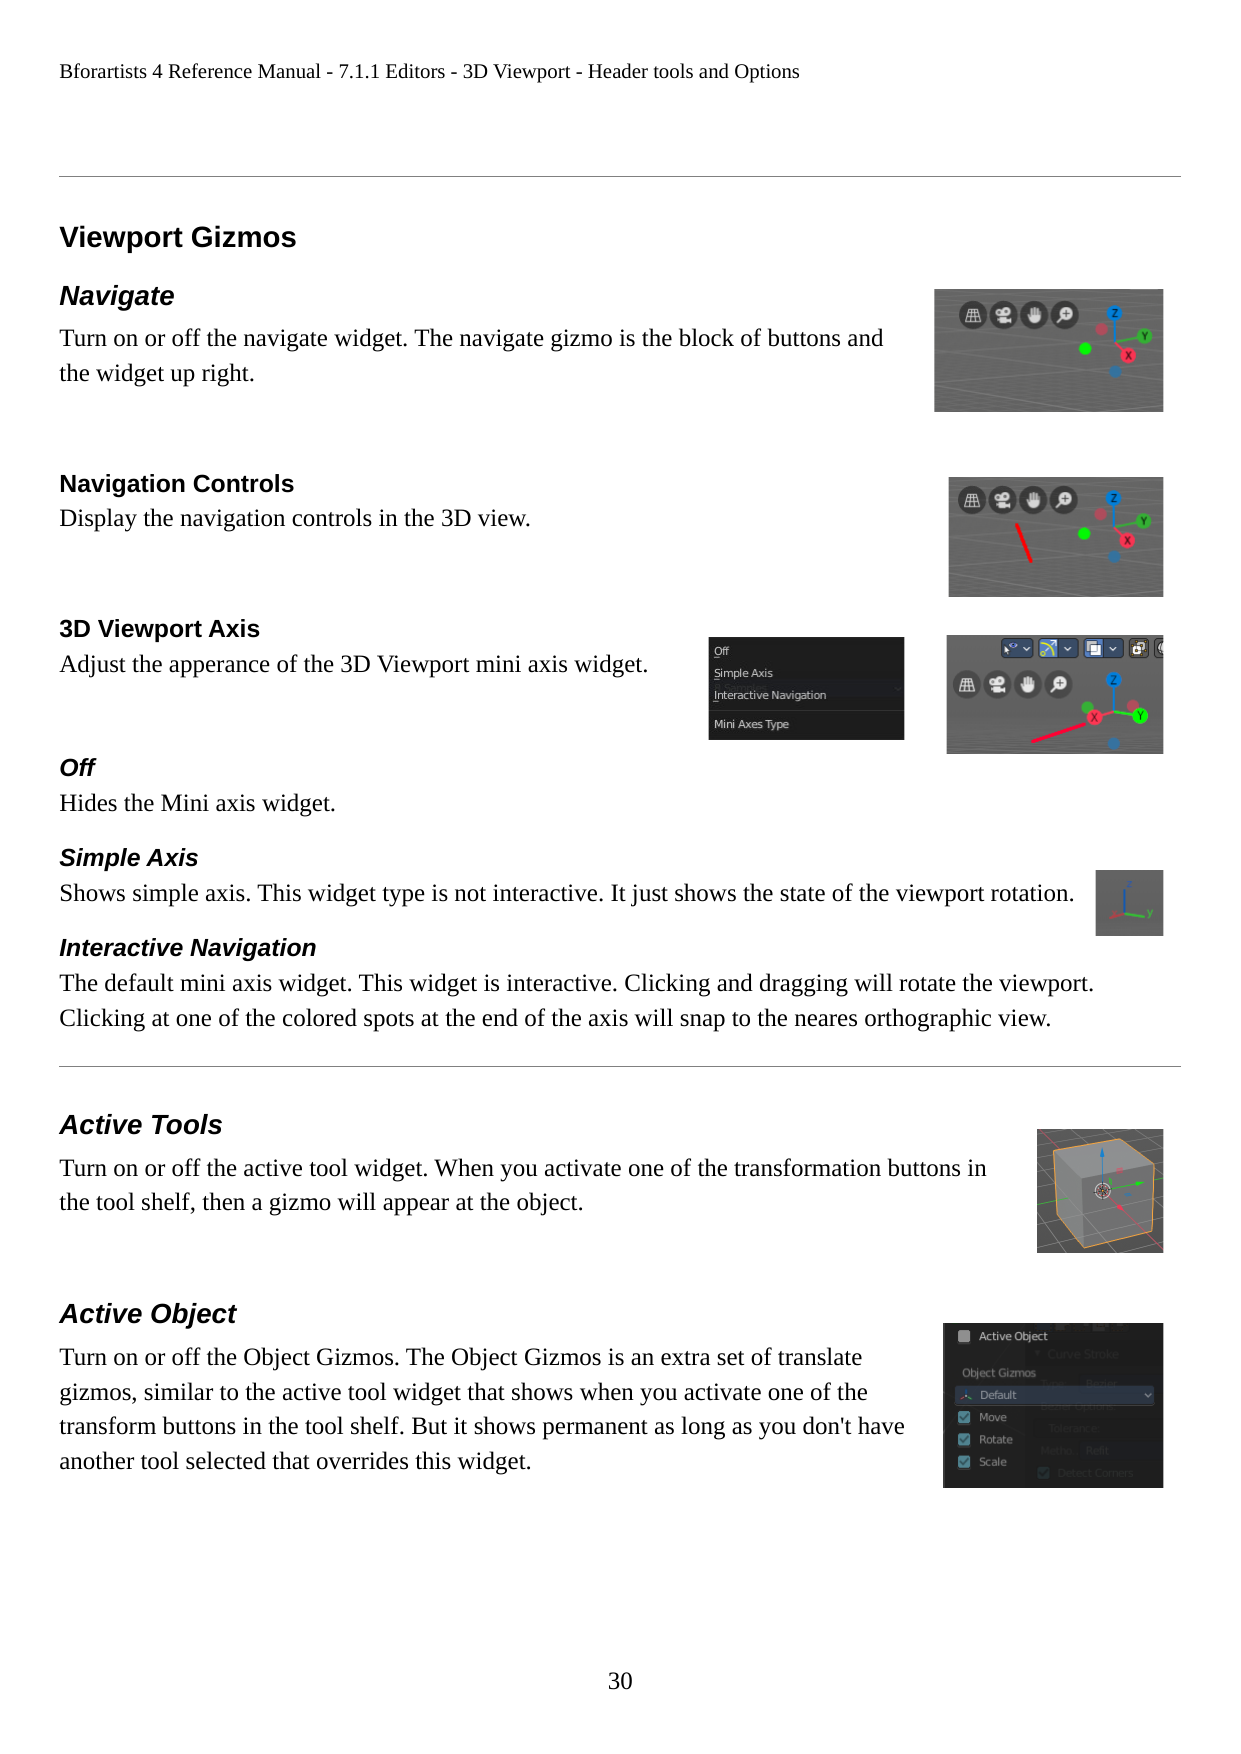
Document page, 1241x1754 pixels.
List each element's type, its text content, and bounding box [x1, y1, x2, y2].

subtitle Simple Axis [59, 843, 1181, 872]
subtitle Active Tools [59, 1108, 1181, 1140]
subtitle Off [59, 753, 1181, 782]
subtitle Navigation Controls [59, 469, 1181, 497]
picture [1037, 1129, 1164, 1253]
subtitle Viewport Gizmos [59, 220, 1181, 254]
text Adjust the apperance of the 3D Viewport mini axis widget. [59, 649, 708, 678]
picture [1095, 870, 1164, 936]
text The default mini axis widget. This widget is interactive. Clicking and dragging will rotate the viewport. Clicking at one of the colored spots at the end of the axis will snap to the neares orthographic view. [59, 968, 1181, 1031]
subtitle 3D Viewport Axis [59, 614, 1181, 643]
subtitle Active Object [59, 1298, 1181, 1330]
picture [943, 1323, 1164, 1488]
subtitle Interactive Navigation [59, 933, 1181, 962]
picture [948, 477, 1164, 597]
subtitle Navigate [59, 279, 1181, 311]
text Display the navigation controls in the 3D view. [59, 503, 948, 532]
text Turn on or off the active tool widget. When you activate one of the transformation buttons in the tool shelf, then a gizmo will appear at the object. [59, 1153, 1037, 1216]
text [905, 649, 946, 678]
text Turn on or off the navigate widget. The navigate gizmo is the block of buttons and the widget up right. [59, 323, 934, 387]
text Hides the Mini axis widget. [59, 788, 1181, 817]
text Shows simple axis. This widget type is not interactive. It just shows the state of the viewport rotation. [59, 878, 1095, 907]
picture [708, 637, 905, 740]
picture [934, 289, 1164, 412]
text Turn on or off the Object Gizmos. The Object Gizmos is an extra set of translate gizmos, similar to the active tool widget that shows when you activate one of the transform buttons in the tool shelf. But it shows permanent as long as you don't have another tool selected that overrides this widget. [59, 1342, 943, 1474]
picture [946, 635, 1164, 754]
